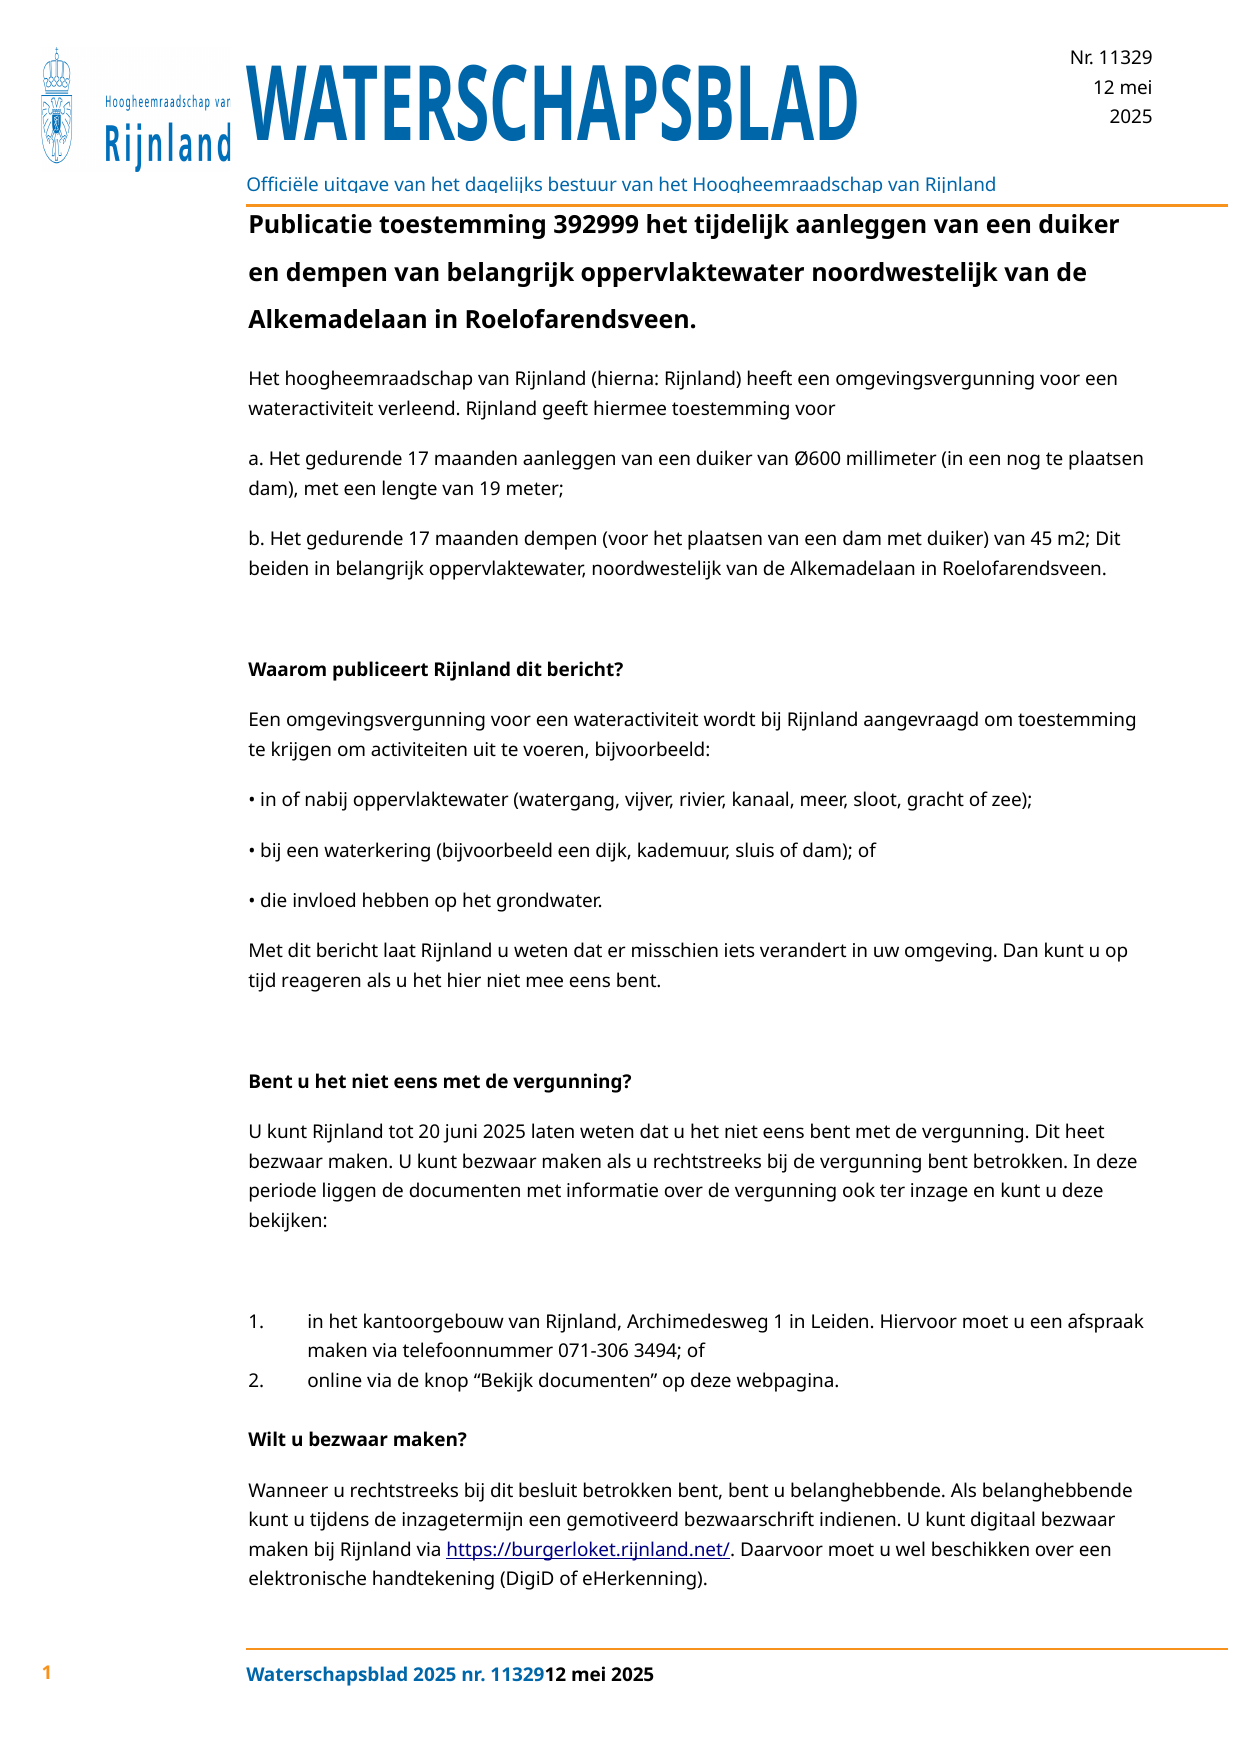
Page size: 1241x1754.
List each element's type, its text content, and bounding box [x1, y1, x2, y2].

text • in of nabij oppervlaktewater (watergang, vijver, rivier, kanaal, meer, sloot, gracht of zee); [248, 786, 1152, 812]
text Een omgevingsvergunning voor een wateractiviteit wordt bij Rijnland aangevraagd om toestemming te krijgen om activiteiten uit te voeren, bijvoorbeeld: [248, 706, 1152, 762]
text Met dit bericht laat Rijnland u weten dat er misschien iets verandert in uw omgeving. Dan kunt u op tijd reageren als u het hier niet mee eens bent. [248, 938, 1152, 993]
text b. Het gedurende 17 maanden dempen (voor het plaatsen van een dam met duiker) van 45 m2; Dit beiden in belangrijk oppervlaktewater, noordwestelijk van de Alkemadelaan in Roelofarendsveen. [248, 526, 1152, 581]
text Bent u het niet eens met de vergunning? [248, 1068, 1152, 1094]
text Wanneer u rechtstreeks bij dit besluit betrokken bent, bent u belanghebbende. Als belanghebbende kunt u tijdens de inzagetermijn een gemotiveerd bezwaarschrift indienen. U kunt digitaal bezwaar maken bij Rijnland via https://burgerloket.rijnland.net/. Daarvoor moet u wel beschikken over een elektronische handtekening (DigiD of eHerkenning). [248, 1477, 1152, 1591]
text • bij een waterkering (bijvoorbeeld een dijk, kademuur, sluis of dam); of [248, 837, 1152, 862]
text Publicatie toestemming 392999 het tijdelijk aanleggen van een duiker en dempen van belangrijk oppervlaktewater noordwestelijk van de Alkemadelaan in Roelofarendsveen. [248, 207, 1152, 336]
text Het hoogheemraadschap van Rijnland (hierna: Rijnland) heeft een omgevingsvergunning voor een wateractiviteit verleend. Rijnland geeft hiermee toestemming voor [248, 366, 1152, 421]
list in het kantoorgebouw van Rijnland, Archimedesweg 1 in Leiden. Hiervoor moet u een afspraak maken via telefoonnummer 071-306 3494; of [248, 1308, 1152, 1363]
text Waarom publiceert Rijnland dit bericht? [248, 656, 1152, 682]
text a. Het gedurende 17 maanden aanleggen van een duiker van Ø600 millimeter (in een nog te plaatsen dam), met een lengte van 19 meter; [248, 446, 1152, 501]
text Wilt u bezwaar maken? [248, 1426, 1152, 1452]
list online via de knop “Bekijk documenten” op deze webpagina. [248, 1367, 1152, 1393]
text • die invloed hebben op het grondwater. [248, 887, 1152, 913]
picture [41, 47, 231, 172]
text U kunt Rijnland tot 20 juni 2025 laten weten dat u het niet eens bent met de vergunning. Dit heet bezwaar maken. U kunt bezwaar maken als u rechtstreeks bij de vergunning bent betrokken. In deze periode liggen de documenten met informatie over de vergunning ook ter inzage en kunt u deze bekijken: [248, 1118, 1152, 1233]
